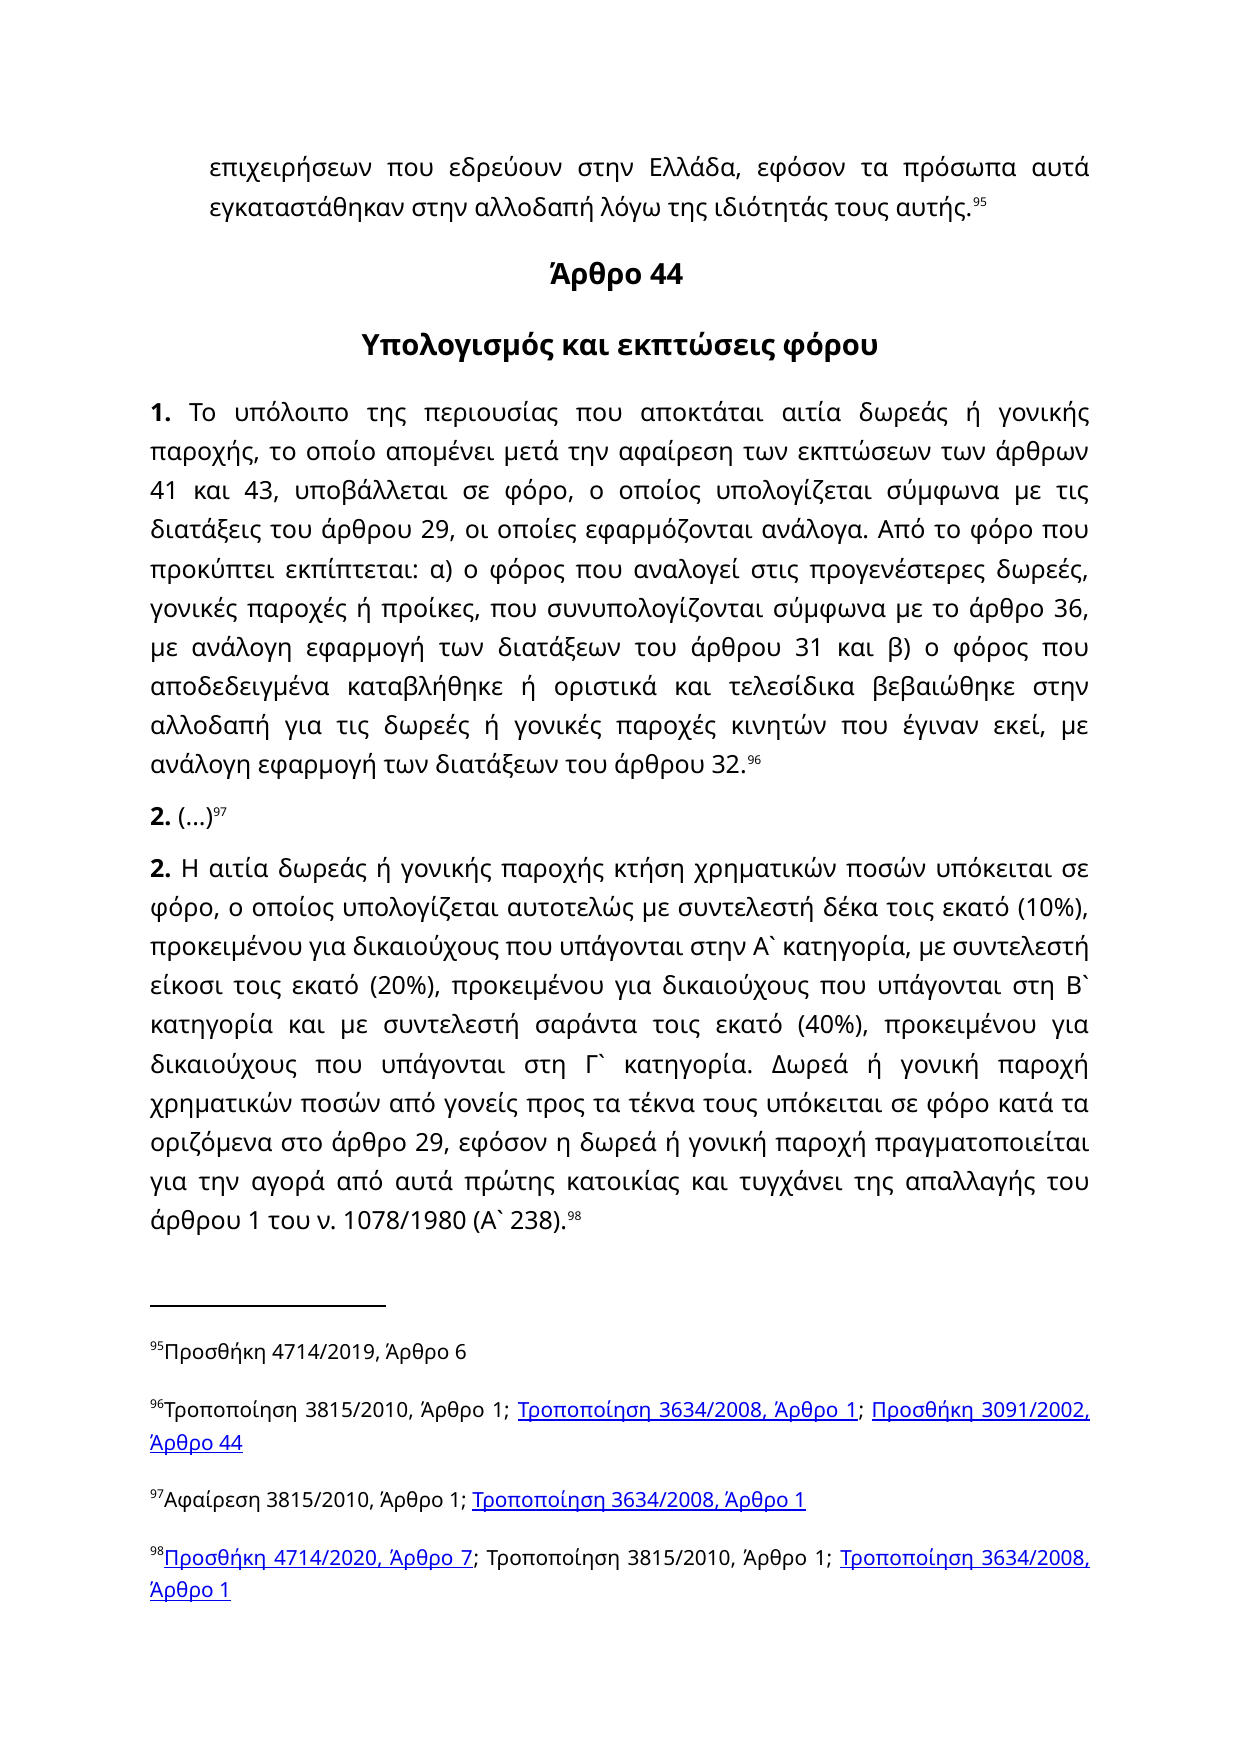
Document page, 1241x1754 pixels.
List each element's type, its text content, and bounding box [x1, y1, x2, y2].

text 2. Η αιτία δωρεάς ή γονικής παροχής κτήση χρηματικών ποσών υπόκειται σε φόρο, ο οποίος υπολογίζεται αυτοτελώς με συντελεστή δέκα τοις εκατό (10%), προκειμένου για δικαιούχους που υπάγονται στην Α` κατηγορία, με συντελεστή είκοσι τοις εκατό (20%), προκειμένου για δικαιούχους που υπάγονται στη Β` κατηγορία και με συντελεστή σαράντα τοις εκατό (40%), προκειμένου για δικαιούχους που υπάγονται στη Γ` κατηγορία. Δωρεά ή γονική παροχή χρηματικών ποσών από γονείς προς τα τέκνα τους υπόκειται σε φόρο κατά τα οριζόμενα στο άρθρο 29, εφόσον η δωρεά ή γονική παροχή πραγματοποιείται για την αγορά από αυτά πρώτης κατοικίας και τυγχάνει της απαλλαγής του άρθρου 1 του ν. 1078/1980 (Α` 238). [150, 850, 1090, 1237]
text Αφαίρεση 3815/2010, Άρθρο 1; Τροποποίηση 3634/2008, Άρθρο 1 [150, 1485, 1090, 1514]
text Προσθήκη 4714/2020, Άρθρο 7; Τροποποίηση 3815/2010, Άρθρο 1; Τροποποίηση 3634/2008, Άρθρο 1 [150, 1543, 1090, 1604]
list επιχειρήσεων που εδρεύουν στην Ελλάδα, εφόσον τα πρόσωπα αυτά εγκαταστάθηκαν στην αλλοδαπή λόγω της ιδιότητάς τους αυτής. [150, 150, 1090, 223]
text Τροποποίηση 3815/2010, Άρθρο 1; Τροποποίηση 3634/2008, Άρθρο 1; Προσθήκη 3091/2002, Άρθρο 44 [150, 1395, 1090, 1456]
subtitle Υπολογισμός και εκπτώσεις φόρου [150, 324, 1090, 364]
text Προσθήκη 4714/2019, Άρθρο 6 [150, 1337, 1090, 1366]
subtitle Άρθρο 44 [150, 253, 1090, 293]
text 1. Το υπόλοιπο της περιουσίας που αποκτάται αιτία δωρεάς ή γονικής παροχής, το οποίο απομένει μετά την αφαίρεση των εκπτώσεων των άρθρων 41 και 43, υποβάλλεται σε φόρο, ο οποίος υπολογίζεται σύμφωνα με τις διατάξεις του άρθρου 29, οι οποίες εφαρμόζονται ανάλογα. Από το φόρο που προκύπτει εκπίπτεται: α) ο φόρος που αναλογεί στις προγενέστερες δωρεές, γονικές παροχές ή προίκες, που συνυπολογίζονται σύμφωνα με το άρθρο 36, με ανάλογη εφαρμογή των διατάξεων του άρθρου 31 και β) ο φόρος που αποδεδειγμένα καταβλήθηκε ή οριστικά και τελεσίδικα βεβαιώθηκε στην αλλοδαπή για τις δωρεές ή γονικές παροχές κινητών που έγιναν εκεί, με ανάλογη εφαρμογή των διατάξεων του άρθρου 32. [150, 394, 1090, 781]
text 2. (...) [150, 799, 1090, 833]
